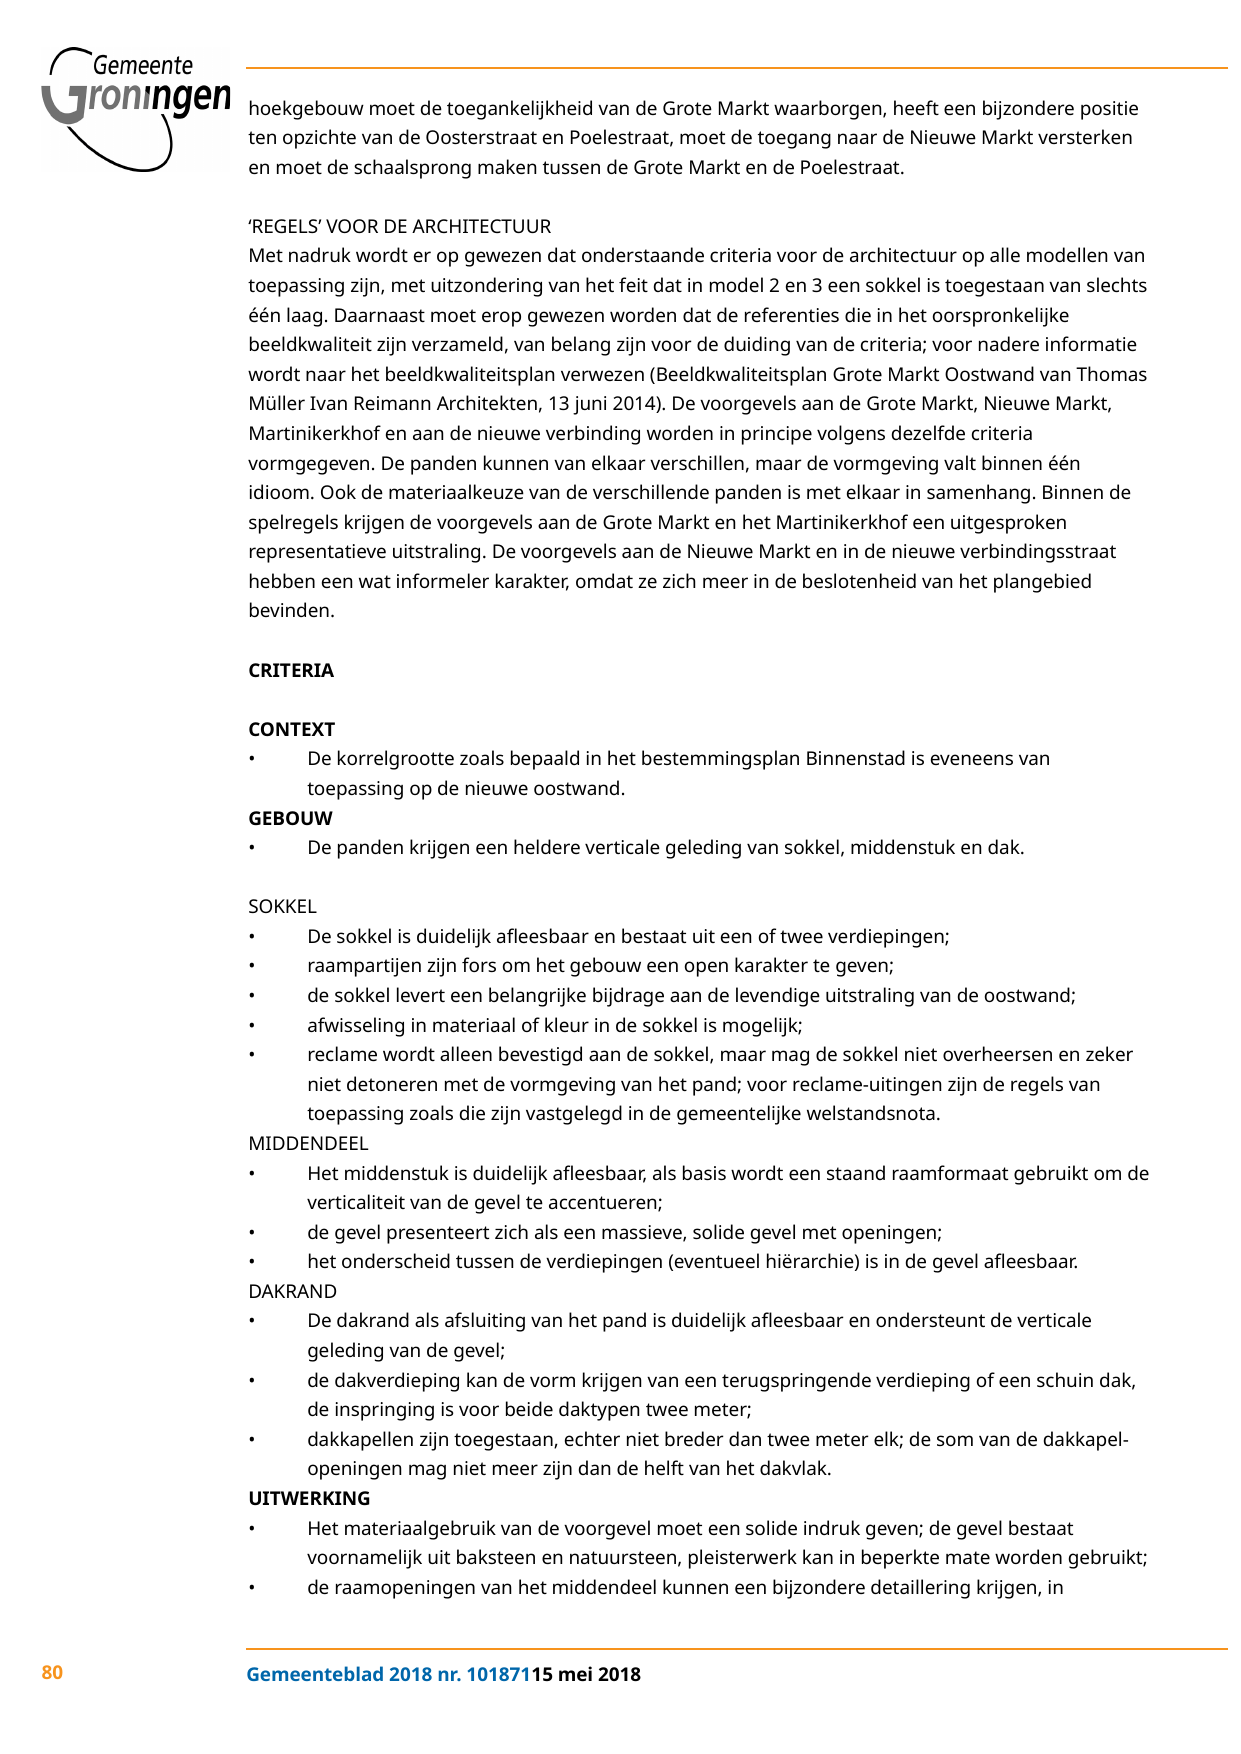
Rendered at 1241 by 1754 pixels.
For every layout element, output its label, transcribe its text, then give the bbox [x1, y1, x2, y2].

picture [41, 47, 231, 172]
list afwisseling in materiaal of kleur in de sokkel is mogelijk; [248, 1012, 1152, 1038]
text GEBOUW [248, 805, 1152, 831]
list de raamopeningen van het middendeel kunnen een bijzondere detaillering krijgen, in [248, 1574, 1152, 1600]
list de sokkel levert een belangrijke bijdrage aan de levendige uitstraling van de oostwand; [248, 982, 1152, 1008]
text hoekgebouw moet de toegankelijkheid van de Grote Markt waarborgen, heeft een bijzondere positie ten opzichte van de Oosterstraat en Poelestraat, moet de toegang naar de Nieuwe Markt versterken en moet de schaalsprong maken tussen de Grote Markt en de Poelestraat. [248, 95, 1152, 180]
list het onderscheid tussen de verdiepingen (eventueel hiërarchie) is in de gevel afleesbaar. [248, 1248, 1152, 1274]
list De sokkel is duidelijk afleesbaar en bestaat uit een of twee verdiepingen; [248, 923, 1152, 949]
text CONTEXT [248, 716, 1152, 742]
list raampartijen zijn fors om het gebouw een open karakter te geven; [248, 953, 1152, 978]
list de dakverdieping kan de vorm krijgen van een terugspringende verdieping of een schuin dak, de inspringing is voor beide daktypen twee meter; [248, 1367, 1152, 1422]
text Met nadruk wordt er op gewezen dat onderstaande criteria voor de architectuur op alle modellen van toepassing zijn, met uitzondering van het feit dat in model 2 en 3 een sokkel is toegestaan van slechts één laag. Daarnaast moet erop gewezen worden dat de referenties die in het oorspronkelijke beeldkwaliteit zijn verzameld, van belang zijn voor de duiding van de criteria; voor nadere informatie wordt naar het beeldkwaliteitsplan verwezen (Beeldkwaliteitsplan Grote Markt Oostwand van Thomas Müller Ivan Reimann Architekten, 13 juni 2014). De voorgevels aan de Grote Markt, Nieuwe Markt, Martinikerkhof en aan de nieuwe verbinding worden in principe volgens dezelfde criteria vormgegeven. De panden kunnen van elkaar verschillen, maar de vormgeving valt binnen één idioom. Ook de materiaalkeuze van de verschillende panden is met elkaar in samenhang. Binnen de spelregels krijgen de voorgevels aan de Grote Markt en het Martinikerkhof een uitgesproken representatieve uitstraling. De voorgevels aan de Nieuwe Markt en in de nieuwe verbindingsstraat hebben een wat informeler karakter, omdat ze zich meer in de beslotenheid van het plangebied bevinden. [248, 243, 1152, 623]
list De dakrand als afsluiting van het pand is duidelijk afleesbaar en ondersteunt de verticale geleding van de gevel; [248, 1308, 1152, 1363]
list de gevel presenteert zich als een massieve, solide gevel met openingen; [248, 1219, 1152, 1245]
text ‘REGELS’ VOOR DE ARCHITECTUUR [248, 213, 1152, 239]
list De korrelgrootte zoals bepaald in het bestemmingsplan Binnenstad is eveneens van toepassing op de nieuwe oostwand. [248, 746, 1152, 801]
list dakkapellen zijn toegestaan, echter niet breder dan twee meter elk; de som van de dakkapel-openingen mag niet meer zijn dan de helft van het dakvlak. [248, 1426, 1152, 1481]
list reclame wordt alleen bevestigd aan de sokkel, maar mag de sokkel niet overheersen en zeker niet detoneren met de vormgeving van het pand; voor reclame-uitingen zijn de regels van toepassing zoals die zijn vastgelegd in de gemeentelijke welstandsnota. [248, 1041, 1152, 1126]
text DAKRAND [248, 1278, 1152, 1304]
list De panden krijgen een heldere verticale geleding van sokkel, middenstuk en dak. [248, 834, 1152, 860]
text SOKKEL [248, 893, 1152, 919]
text MIDDENDEEL [248, 1130, 1152, 1156]
text CRITERIA [248, 657, 1152, 683]
text UITWERKING [248, 1485, 1152, 1511]
list Het materiaalgebruik van de voorgevel moet een solide indruk geven; de gevel bestaat voornamelijk uit baksteen en natuursteen, pleisterwerk kan in beperkte mate worden gebruikt; [248, 1515, 1152, 1570]
list Het middenstuk is duidelijk afleesbaar, als basis wordt een staand raamformaat gebruikt om de verticaliteit van de gevel te accentueren; [248, 1160, 1152, 1215]
